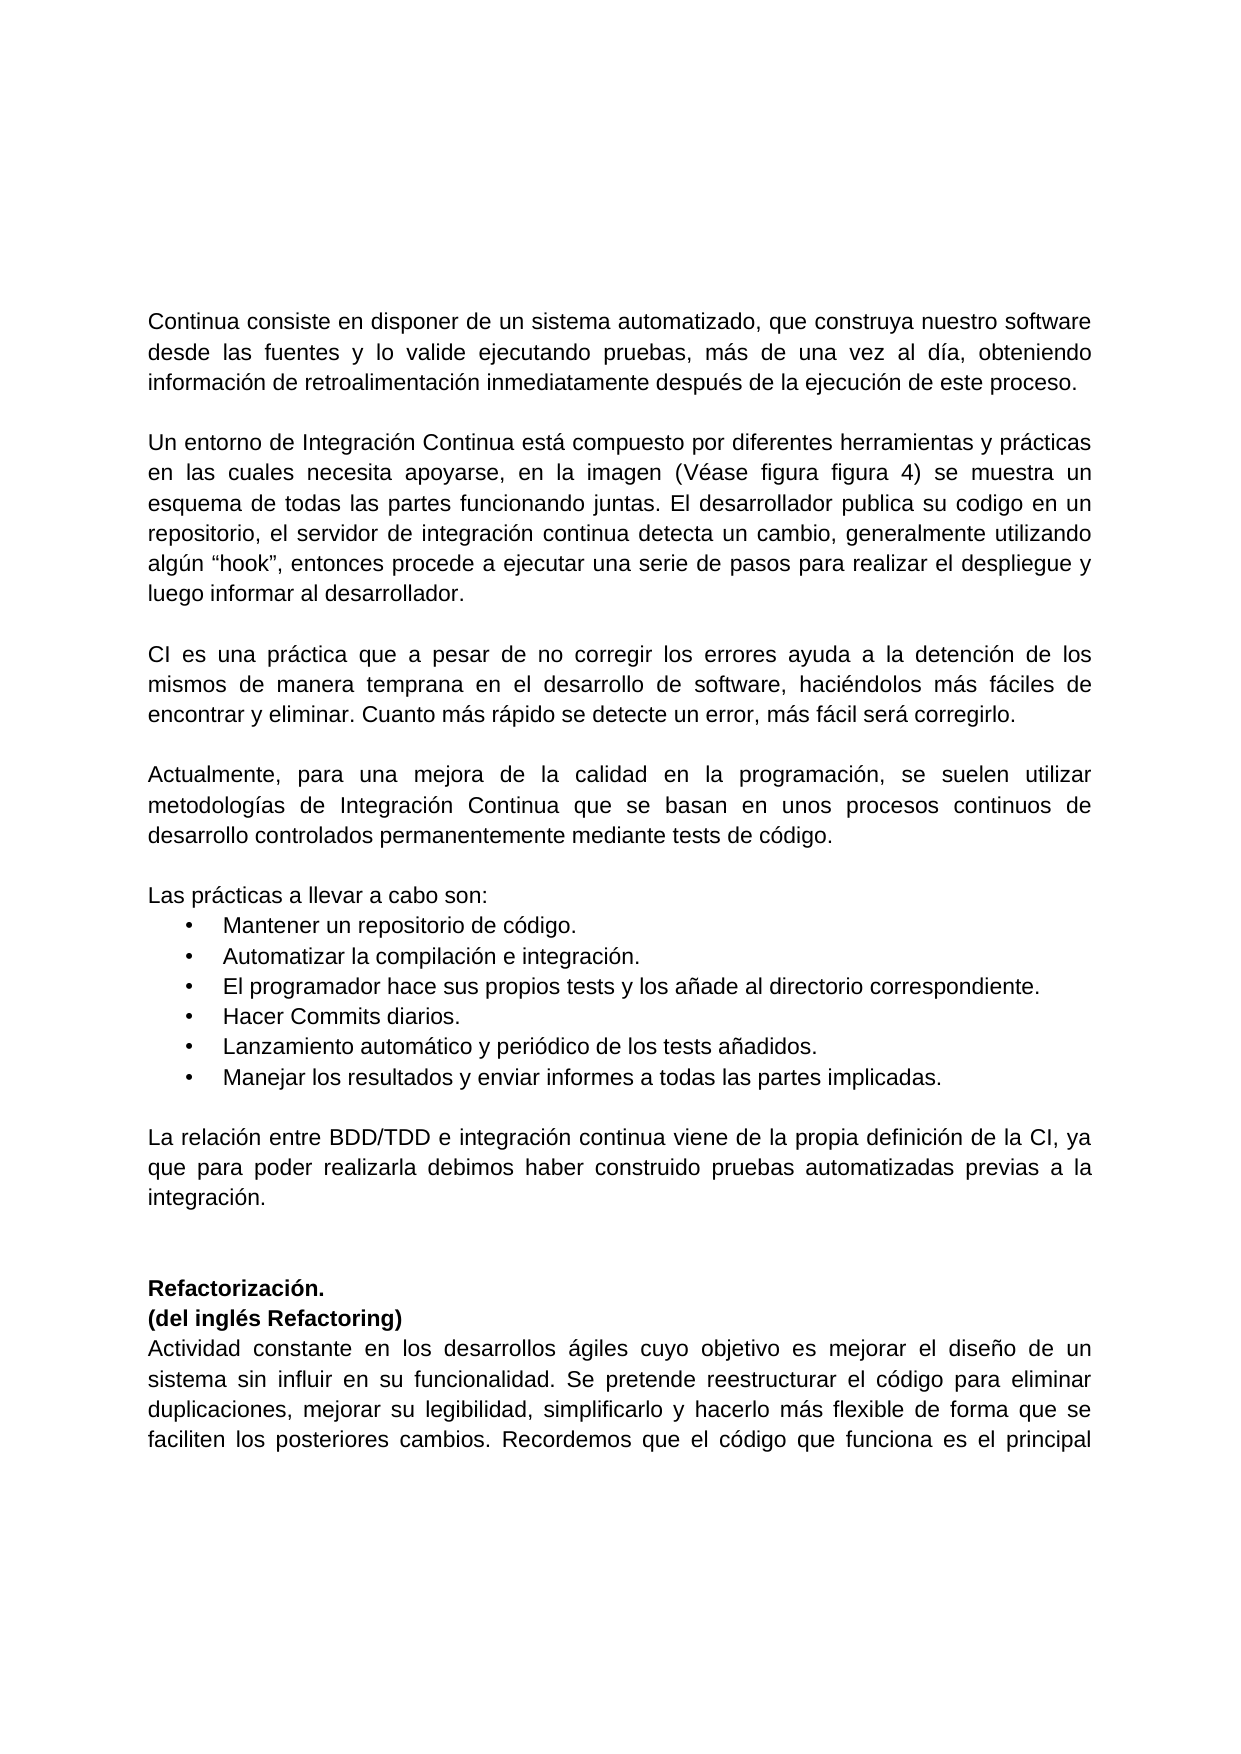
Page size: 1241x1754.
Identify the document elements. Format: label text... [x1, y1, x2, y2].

list Hacer Commits diarios. [185, 1003, 1093, 1029]
text (del inglés Refactoring) [148, 1305, 1093, 1332]
text Un entorno de Integración Continua está compuesto por diferentes herramientas y prácticas en las cuales necesita apoyarse, en la imagen (Véase figura figura 4) se muestra un esquema de todas las partes funcionando juntas. El desarrollador publica su codigo en un repositorio, el servidor de integración continua detecta un cambio, generalmente utilizando algún “hook”, entonces procede a ejecutar una serie de pasos para realizar el despliegue y luego informar al desarrollador. [148, 429, 1093, 607]
text Actividad constante en los desarrollos ágiles cuyo objetivo es mejorar el diseño de un sistema sin influir en su funcionalidad. Se pretende reestructurar el código para eliminar duplicaciones, mejorar su legibilidad, simplificarlo y hacerlo más flexible de forma que se faciliten los posteriores cambios. Recordemos que el código que funciona es el principal [148, 1335, 1093, 1452]
list El programador hace sus propios tests y los añade al directorio correspondiente. [185, 973, 1093, 999]
text Actualmente, para una mejora de la calidad en la programación, se suelen utilizar metodologías de Integración Continua que se basan en unos procesos continuos de desarrollo controlados permanentemente mediante tests de código. [148, 761, 1093, 848]
text Refactorización. [148, 1275, 1093, 1301]
list Automatizar la compilación e integración. [185, 943, 1093, 969]
text Las prácticas a llevar a cabo son: [148, 882, 1093, 909]
list Manejar los resultados y enviar informes a todas las partes implicadas. [185, 1063, 1093, 1090]
list Lanzamiento automático y periódico de los tests añadidos. [185, 1033, 1093, 1060]
text Continua consiste en disponer de un sistema automatizado, que construya nuestro software desde las fuentes y lo valide ejecutando pruebas, más de una vez al día, obteniendo información de retroalimentación inmediatamente después de la ejecución de este proceso. [148, 308, 1093, 395]
list Mantener un repositorio de código. [185, 912, 1093, 939]
text La relación entre BDD/TDD e integración continua viene de la propia definición de la CI, ya que para poder realizarla debimos haber construido pruebas automatizadas previas a la integración. [148, 1124, 1093, 1211]
text CI es una práctica que a pesar de no corregir los errores ayuda a la detención de los mismos de manera temprana en el desarrollo de software, haciéndolos más fáciles de encontrar y eliminar. Cuanto más rápido se detecte un error, más fácil será corregirlo. [148, 641, 1093, 727]
